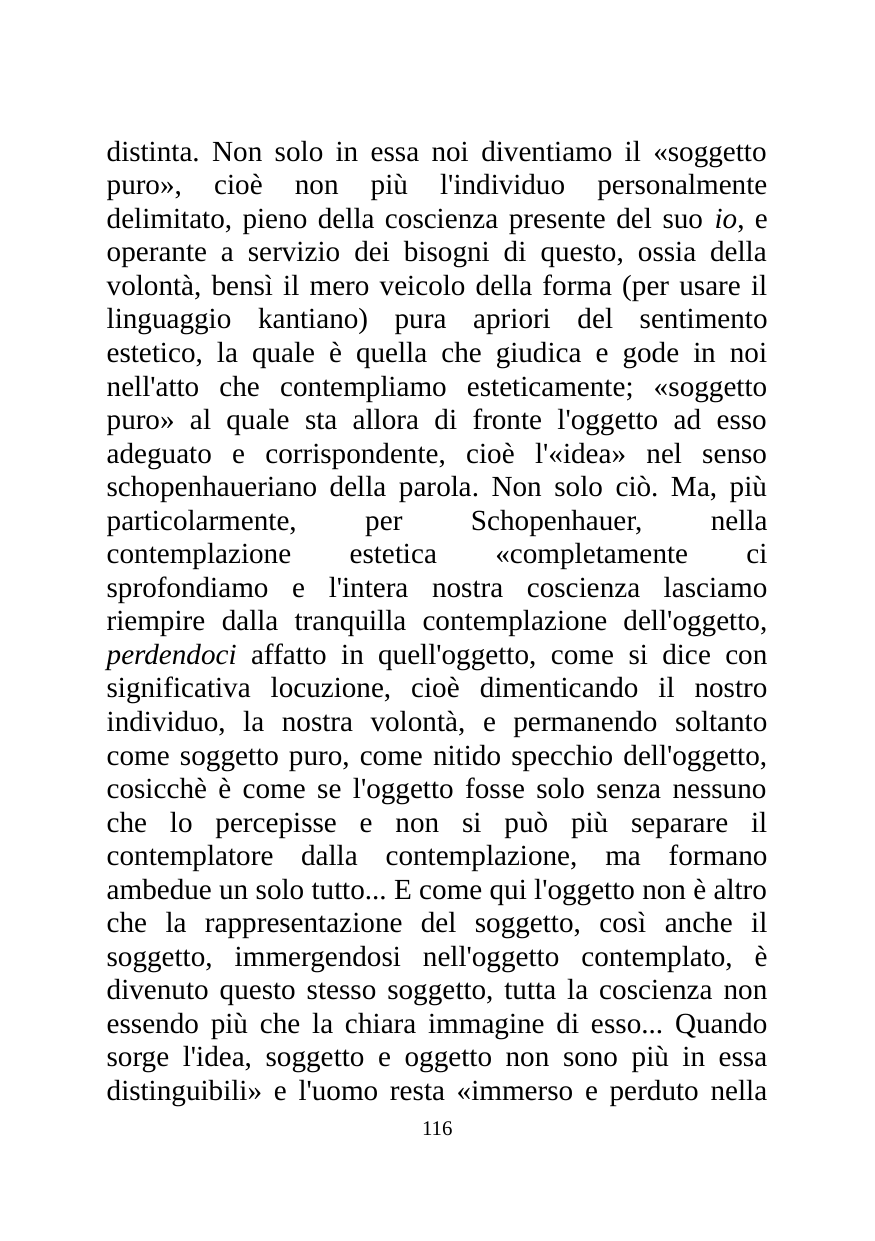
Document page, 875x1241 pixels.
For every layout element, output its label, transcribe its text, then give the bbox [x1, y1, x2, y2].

text distinta. Non solo in essa noi diventiamo il «soggetto puro», cioè non più l'individuo personalmente delimitato, pieno della coscienza presente del suo io, e operante a servizio dei bisogni di questo, ossia della volontà, bensì il mero veicolo della forma (per usare il linguaggio kantiano) pura apriori del sentimento estetico, la quale è quella che giudica e gode in noi nell'atto che contempliamo esteticamente; «soggetto puro» al quale sta allora di fronte l'oggetto ad esso adeguato e corrispondente, cioè l'«idea» nel senso schopenhaueriano della parola. Non solo ciò. Ma, più particolarmente, per Schopenhauer, nella contemplazione estetica «completamente ci sprofondiamo e l'intera nostra coscienza lasciamo riempire dalla tranquilla contemplazione dell'oggetto, perdendoci affatto in quell'oggetto, come si dice con significativa locuzione, cioè dimenticando il nostro individuo, la nostra volontà, e permanendo soltanto come soggetto puro, come nitido specchio dell'oggetto, cosicchè è come se l'oggetto fosse solo senza nessuno che lo percepisse e non si può più separare il contemplatore dalla contemplazione, ma formano ambedue un solo tutto... E come qui l'oggetto non è altro che la rappresentazione del soggetto, così anche il soggetto, immergendosi nell'oggetto contemplato, è divenuto questo stesso soggetto, tutta la coscienza non essendo più che la chiara immagine di esso... Quando sorge l'idea, soggetto e oggetto non sono più in essa distinguibili» e l'uomo resta «immerso e perduto nella [106, 134, 768, 1107]
